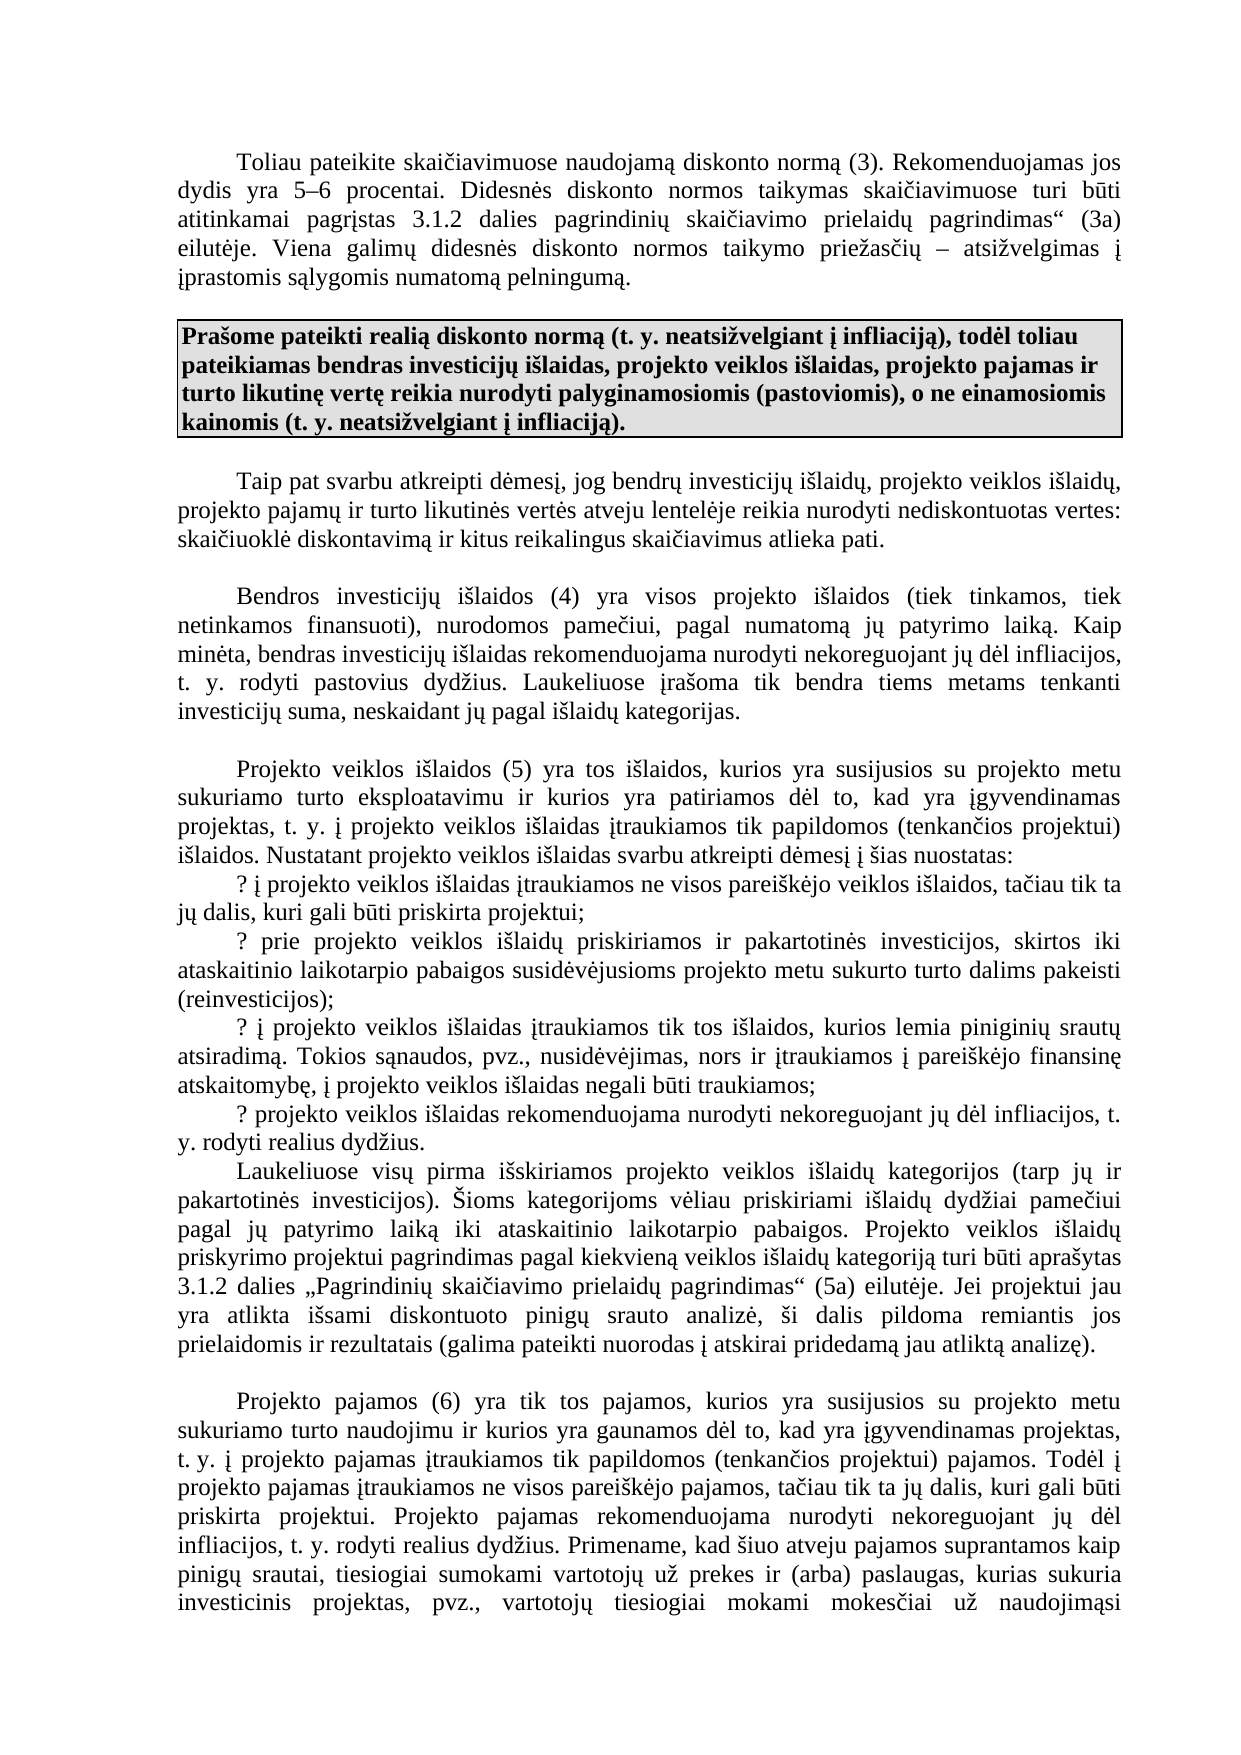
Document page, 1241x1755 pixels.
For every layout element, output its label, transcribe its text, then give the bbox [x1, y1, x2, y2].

text ? projekto veiklos išlaidas rekomenduojama nurodyti nekoreguojant jų dėl infliacijos, t. y. rodyti realius dydžius. [177, 1099, 1122, 1156]
text Projekto veiklos išlaidos (5) yra tos išlaidos, kurios yra susijusios su projekto metu sukuriamo turto eksploatavimu ir kurios yra patiriamos dėl to, kad yra įgyvendinamas projektas, t. y. į projekto veiklos išlaidas įtraukiamos tik papildomos (tenkančios projektui) išlaidos. Nustatant projekto veiklos išlaidas svarbu atkreipti dėmesį į šias nuostatas: [177, 754, 1122, 869]
text ? prie projekto veiklos išlaidų priskiriamos ir pakartotinės investicijos, skirtos iki ataskaitinio laikotarpio pabaigos susidėvėjusioms projekto metu sukurto turto dalims pakeisti (reinvesticijos); [177, 926, 1122, 1012]
text ? į projekto veiklos išlaidas įtraukiamos tik tos išlaidos, kurios lemia piniginių srautų atsiradimą. Tokios sąnaudos, pvz., nusidėvėjimas, nors ir įtraukiamos į pareiškėjo finansinę atskaitomybę, į projekto veiklos išlaidas negali būti traukiamos; [177, 1012, 1122, 1099]
text ? į projekto veiklos išlaidas įtraukiamos ne visos pareiškėjo veiklos išlaidos, tačiau tik ta jų dalis, kuri gali būti priskirta projektui; [177, 869, 1122, 926]
text Taip pat svarbu atkreipti dėmesį, jog bendrų investicijų išlaidų, projekto veiklos išlaidų, projekto pajamų ir turto likutinės vertės atveju lentelėje reikia nurodyti nediskontuotas vertes: skaičiuoklė diskontavimą ir kitus reikalingus skaičiavimus atlieka pati. [177, 466, 1122, 552]
text Laukeliuose visų pirma išskiriamos projekto veiklos išlaidų kategorijos (tarp jų ir pakartotinės investicijos). Šioms kategorijoms vėliau priskiriami išlaidų dydžiai pamečiui pagal jų patyrimo laiką iki ataskaitinio laikotarpio pabaigos. Projekto veiklos išlaidų priskyrimo projektui pagrindimas pagal kiekvieną veiklos išlaidų kategoriją turi būti aprašytas 3.1.2 dalies „Pagrindinių skaičiavimo prielaidų pagrindimas“ (5a) eilutėje. Jei projektui jau yra atlikta išsami diskontuoto pinigų srauto analizė, ši dalis pildoma remiantis jos prielaidomis ir rezultatais (galima pateikti nuorodas į atskirai pridedamą jau atliktą analizę). [177, 1156, 1122, 1357]
text Projekto pajamos (6) yra tik tos pajamos, kurios yra susijusios su projekto metu sukuriamo turto naudojimu ir kurios yra gaunamos dėl to, kad yra įgyvendinamas projektas, t. y. į projekto pajamas įtraukiamos tik papildomos (tenkančios projektui) pajamos. Todėl į projekto pajamas įtraukiamos ne visos pareiškėjo pajamos, tačiau tik ta jų dalis, kuri gali būti priskirta projektui. Projekto pajamas rekomenduojama nurodyti nekoreguojant jų dėl infliacijos, t. y. rodyti realius dydžius. Primename, kad šiuo atveju pajamos suprantamos kaip pinigų srautai, tiesiogiai sumokami vartotojų už prekes ir (arba) paslaugas, kurias sukuria investicinis projektas, pvz., vartotojų tiesiogiai mokami mokesčiai už naudojimąsi [177, 1386, 1122, 1616]
text Toliau pateikite skaičiavimuose naudojamą diskonto normą (3). Rekomenduojamas jos dydis yra 5–6 procentai. Didesnės diskonto normos taikymas skaičiavimuose turi būti atitinkamai pagrįstas 3.1.2 dalies pagrindinių skaičiavimo prielaidų pagrindimas“ (3a) eilutėje. Viena galimų didesnės diskonto normos taikymo priežasčių – atsižvelgimas į įprastomis sąlygomis numatomą pelningumą. [177, 147, 1122, 291]
text Bendros investicijų išlaidos (4) yra visos projekto išlaidos (tiek tinkamos, tiek netinkamos finansuoti), nurodomos pamečiui, pagal numatomą jų patyrimo laiką. Kaip minėta, bendras investicijų išlaidas rekomenduojama nurodyti nekoreguojant jų dėl infliacijos, t. y. rodyti pastovius dydžius. Laukeliuose įrašoma tik bendra tiems metams tenkanti investicijų suma, neskaidant jų pagal išlaidų kategorijas. [177, 581, 1122, 725]
table_header Prašome pateikti realią diskonto normą (t. y. neatsižvelgiant į infliaciją), todėl toliau pateikiamas bendras investicijų išlaidas, projekto veiklos išlaidas, projekto pajamas ir turto likutinę vertę reikia nurodyti palyginamosiomis (pastoviomis), o ne einamosiomis kainomis (t. y. neatsižvelgiant į infliaciją). [178, 321, 1121, 436]
